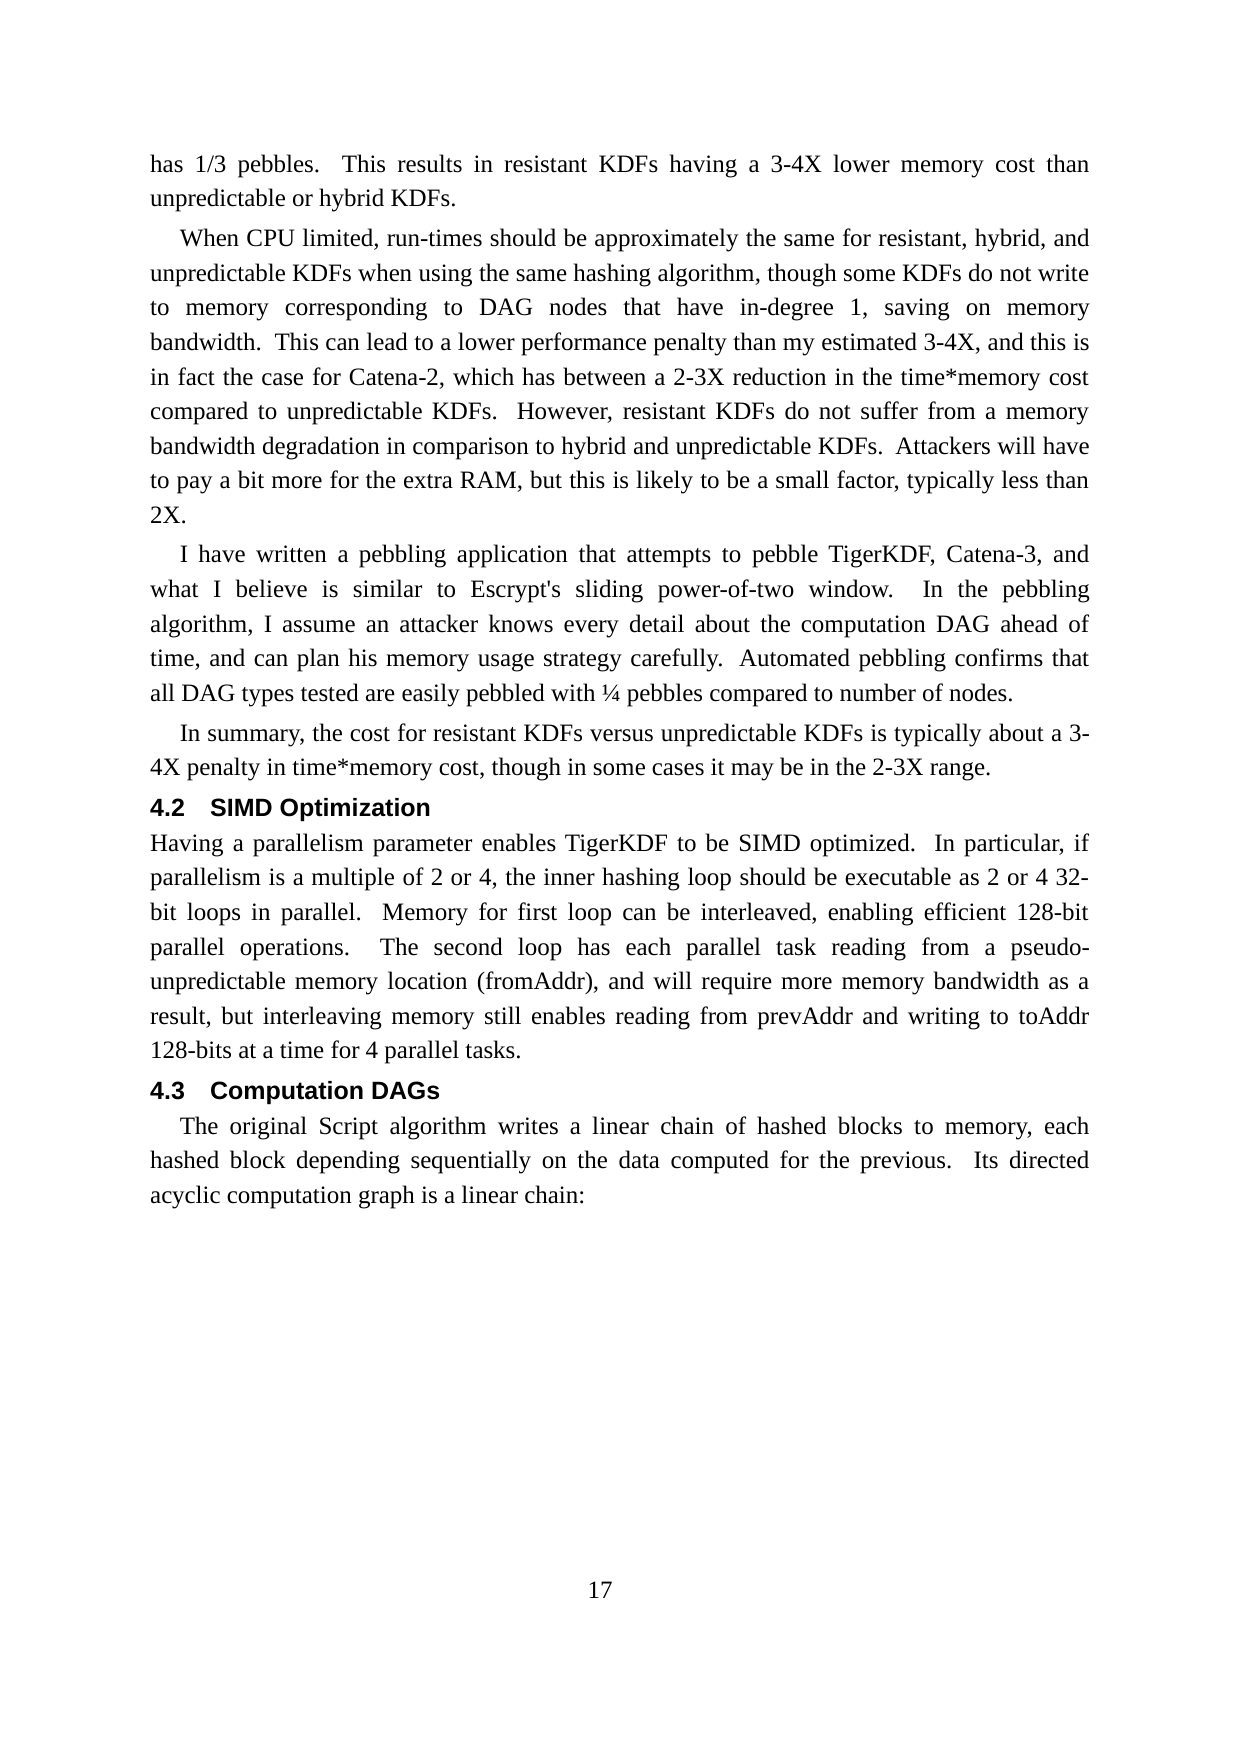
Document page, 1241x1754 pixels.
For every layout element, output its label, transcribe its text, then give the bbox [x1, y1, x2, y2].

text has 1/3 pebbles. This results in resistant KDFs having a 3-4X lower memory cost than unpredictable or hybrid KDFs. [150, 150, 1091, 212]
subtitle SIMD Optimization [150, 794, 1091, 822]
text When CPU limited, run-times should be approximately the same for resistant, hybrid, and unpredictable KDFs when using the same hashing algorithm, though some KDFs do not write to memory corresponding to DAG nodes that have in-degree 1, saving on memory bandwidth. This can lead to a lower performance penalty than my estimated 3-4X, and this is in fact the case for Catena-2, which has between a 2-3X reduction in the time*memory cost compared to unpredictable KDFs. However, resistant KDFs do not suffer from a memory bandwidth degradation in comparison to hybrid and unpredictable KDFs. Attackers will have to pay a bit more for the extra RAM, but this is likely to be a small factor, typically less than 2X. [150, 224, 1091, 529]
text Having a parallelism parameter enables TigerKDF to be SIMD optimized. In particular, if parallelism is a multiple of 2 or 4, the inner hashing loop should be executable as 2 or 4 32-bit loops in parallel. Memory for first loop can be interleaved, enabling efficient 128-bit parallel operations. The second loop has each parallel task reading from a pseudo-unpredictable memory location (fromAddr), and will require more memory bandwidth as a result, but interleaving memory still enables reading from prevAddr and writing to toAddr 128-bits at a time for 4 parallel tasks. [150, 829, 1091, 1064]
text The original Script algorithm writes a linear chain of hashed blocks to memory, each hashed block depending sequentially on the data computed for the previous. Its directed acyclic computation graph is a linear chain: [150, 1112, 1091, 1209]
subtitle Computation DAGs [150, 1077, 1091, 1105]
text In summary, the cost for resistant KDFs versus unpredictable KDFs is typically about a 3-4X penalty in time*memory cost, though in some cases it may be in the 2-3X range. [150, 719, 1091, 781]
text I have written a pebbling application that attempts to pebble TigerKDF, Catena-3, and what I believe is similar to Escrypt's sliding power-of-two window. In the pebbling algorithm, I assume an attacker knows every detail about the computation DAG ahead of time, and can plan his memory usage strategy carefully. Automated pebbling confirms that all DAG types tested are easily pebbled with ¼ pebbles compared to number of nodes. [150, 541, 1091, 707]
